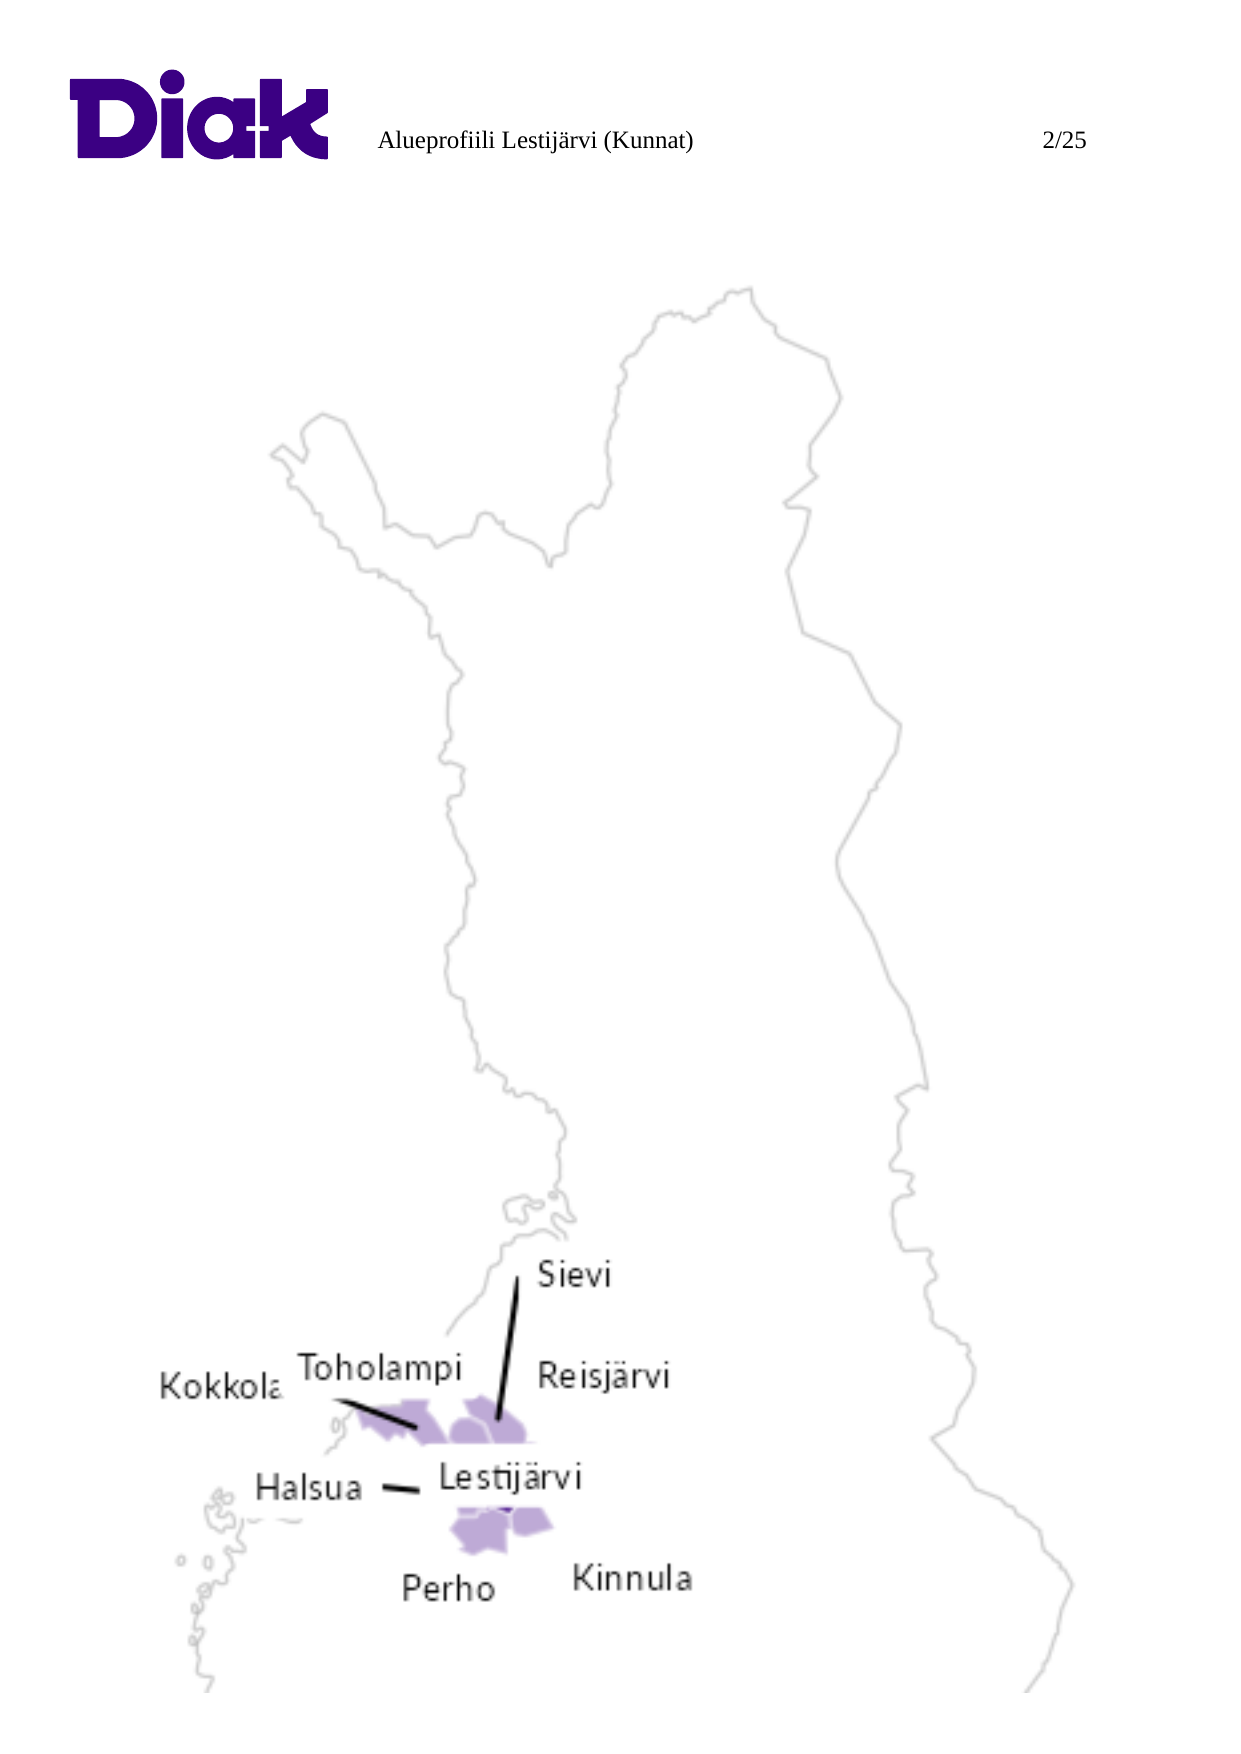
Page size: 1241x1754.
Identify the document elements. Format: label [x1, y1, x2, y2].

picture [61, 196, 1179, 1693]
